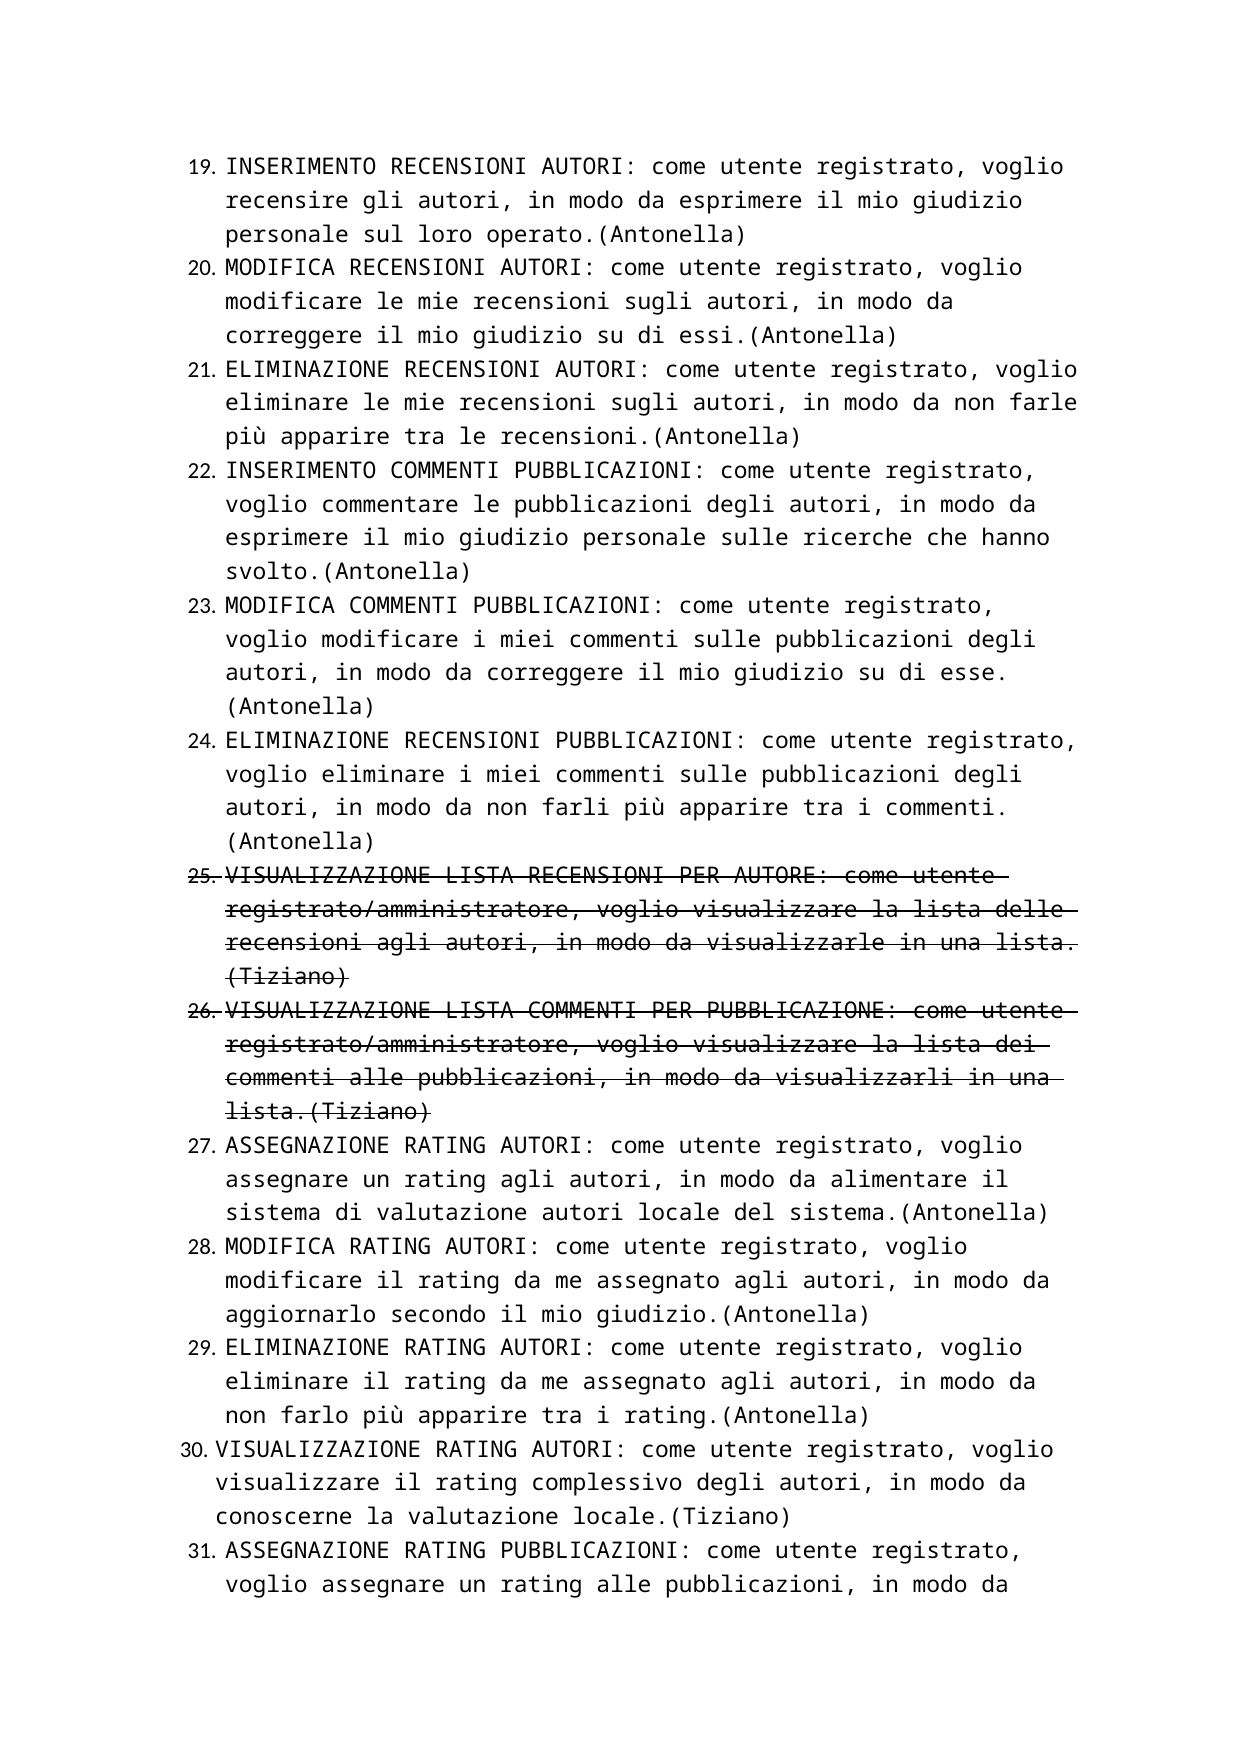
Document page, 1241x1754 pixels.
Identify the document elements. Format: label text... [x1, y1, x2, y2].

list ELIMINAZIONE RECENSIONI AUTORI: come utente registrato, voglio eliminare le mie recensioni sugli autori, in modo da non farle più apparire tra le recensioni.(Antonella) [187, 352, 1090, 451]
list VISUALIZZAZIONE RATING AUTORI: come utente registrato, voglio visualizzare il rating complessivo degli autori, in modo da conoscerne la valutazione locale.(Tiziano) [179, 1432, 1090, 1531]
list ELIMINAZIONE RATING AUTORI: come utente registrato, voglio eliminare il rating da me assegnato agli autori, in modo da non farlo più apparire tra i rating.(Antonella) [187, 1331, 1090, 1430]
list VISUALIZZAZIONE LISTA COMMENTI PER PUBBLICAZIONE: come utente registrato/amministratore, voglio visualizzare la lista dei commenti alle pubblicazioni, in modo da visualizzarli in una lista.(Tiziano) [187, 994, 1090, 1126]
list ELIMINAZIONE RECENSIONI PUBBLICAZIONI: come utente registrato, voglio eliminare i miei commenti sulle pubblicazioni degli autori, in modo da non farli più apparire tra i commenti.(Antonella) [187, 724, 1090, 856]
list INSERIMENTO COMMENTI PUBBLICAZIONI: come utente registrato, voglio commentare le pubblicazioni degli autori, in modo da esprimere il mio giudizio personale sulle ricerche che hanno svolto.(Antonella) [187, 454, 1090, 586]
list MODIFICA COMMENTI PUBBLICAZIONI: come utente registrato, voglio modificare i miei commenti sulle pubblicazioni degli autori, in modo da correggere il mio giudizio su di esse.(Antonella) [187, 589, 1090, 721]
list INSERIMENTO RECENSIONI AUTORI: come utente registrato, voglio recensire gli autori, in modo da esprimere il mio giudizio personale sul loro operato.(Antonella) [187, 150, 1090, 249]
list MODIFICA RECENSIONI AUTORI: come utente registrato, voglio modificare le mie recensioni sugli autori, in modo da correggere il mio giudizio su di essi.(Antonella) [187, 251, 1090, 350]
list VISUALIZZAZIONE LISTA RECENSIONI PER AUTORE: come utente registrato/amministratore, voglio visualizzare la lista delle recensioni agli autori, in modo da visualizzarle in una lista.(Tiziano) [187, 859, 1090, 991]
list ASSEGNAZIONE RATING PUBBLICAZIONI: come utente registrato, voglio assegnare un rating alle pubblicazioni, in modo da [187, 1534, 1090, 1599]
list MODIFICA RATING AUTORI: come utente registrato, voglio modificare il rating da me assegnato agli autori, in modo da aggiornarlo secondo il mio giudizio.(Antonella) [187, 1230, 1090, 1329]
list ASSEGNAZIONE RATING AUTORI: come utente registrato, voglio assegnare un rating agli autori, in modo da alimentare il sistema di valutazione autori locale del sistema.(Antonella) [187, 1129, 1090, 1227]
